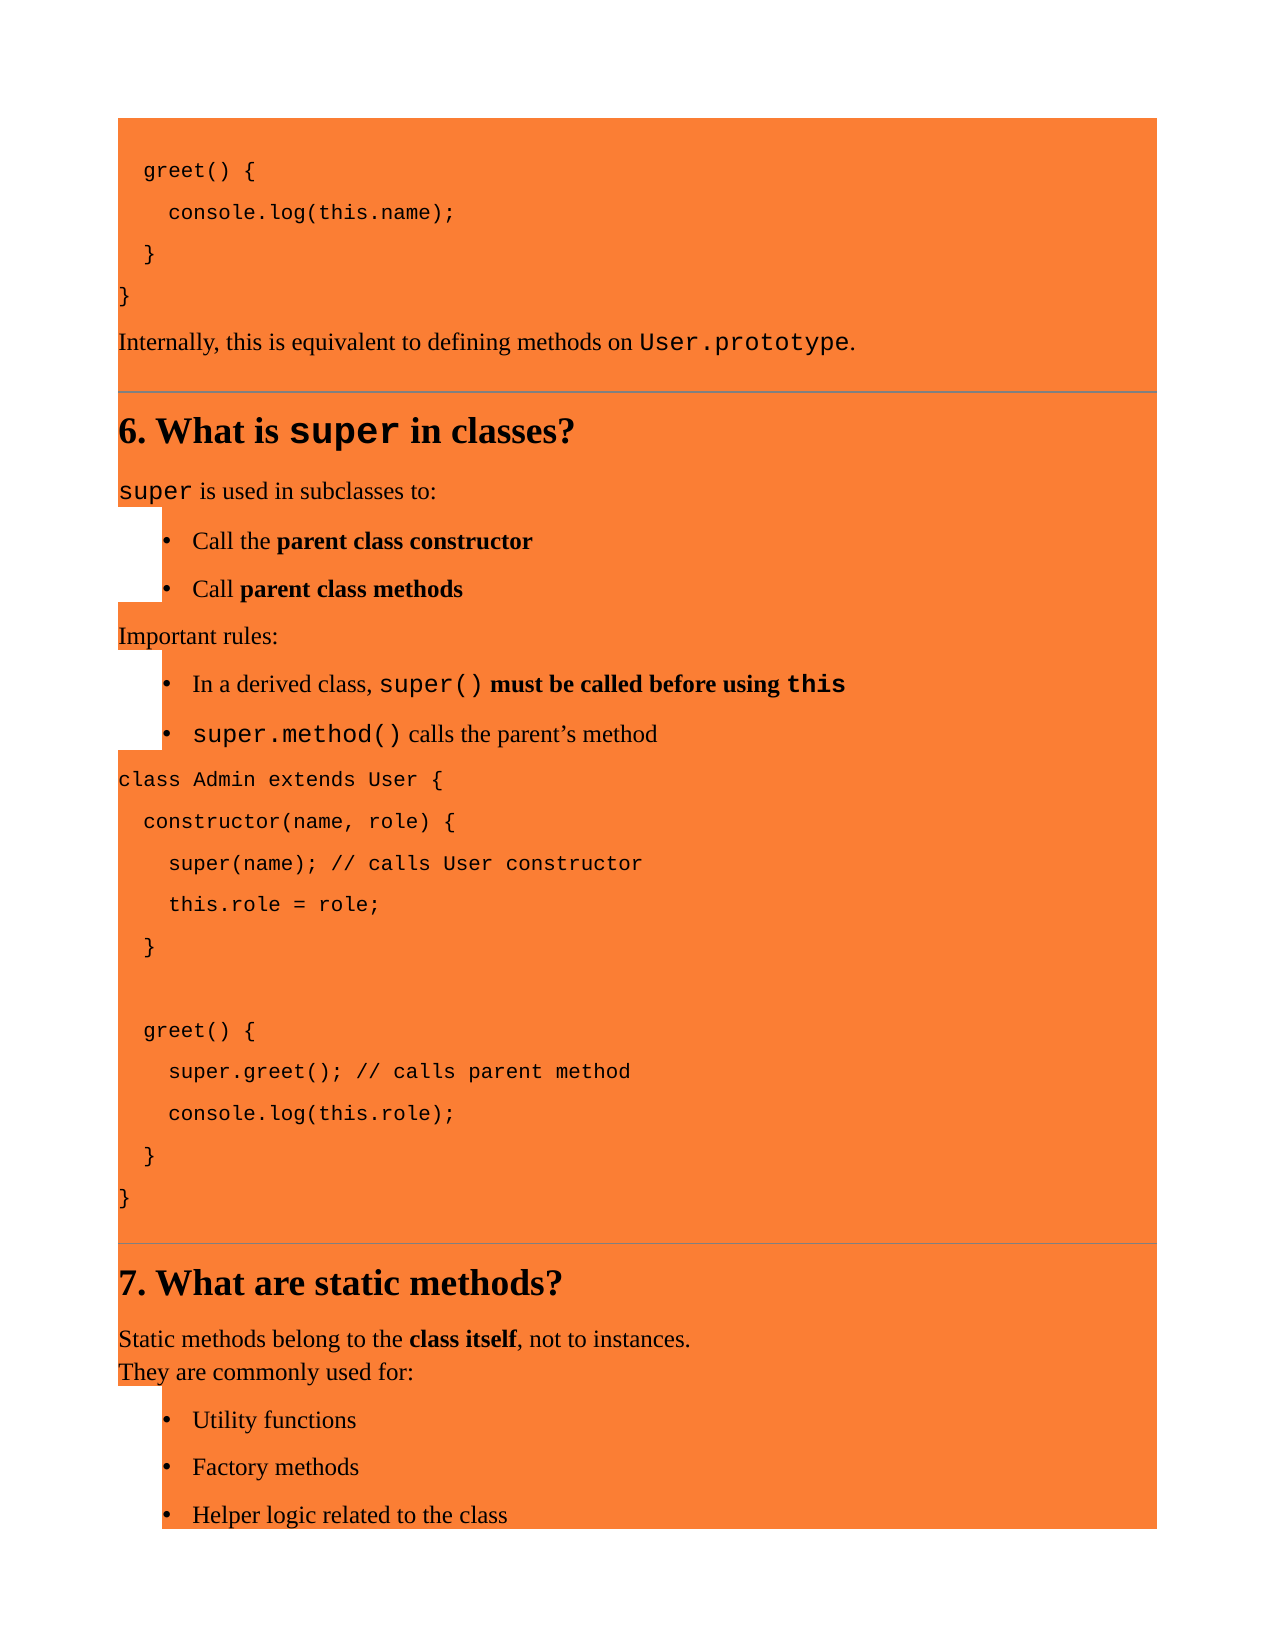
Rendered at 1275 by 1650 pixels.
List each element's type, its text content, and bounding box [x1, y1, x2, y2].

text super.greet(); // calls parent method [118, 1061, 1157, 1085]
list Helper logic related to the class [162, 1500, 1157, 1529]
text console.log(this.role); [118, 1103, 1157, 1127]
text greet() { [118, 1019, 1157, 1043]
text } [118, 1145, 1157, 1168]
list Call the parent class constructor [162, 526, 1157, 555]
text greet() { [118, 160, 1157, 183]
text super(name); // calls User constructor [118, 852, 1157, 876]
text constructor(name, role) { [118, 811, 1157, 834]
text super is used in subclasses to: [118, 476, 1157, 507]
text class Admin extends User { [118, 769, 1157, 793]
list Utility functions [162, 1405, 1157, 1433]
subtitle 7. What are static methods? [118, 1260, 1157, 1303]
list super.method() calls the parent’s method [162, 719, 1157, 750]
text } [118, 285, 1157, 309]
text } [118, 243, 1157, 267]
list Call parent class methods [162, 574, 1157, 602]
list In a derived class, super() must be called before using this [162, 669, 1157, 700]
text Static methods belong to the class itself, not to instances. They are commonly used for: [118, 1324, 1157, 1386]
list Factory methods [162, 1452, 1157, 1481]
text Internally, this is equivalent to defining methods on User.prototype. [118, 327, 1157, 358]
text console.log(this.name); [118, 202, 1157, 225]
text Important rules: [118, 621, 1157, 650]
text } [118, 1187, 1157, 1210]
text this.role = role; [118, 894, 1157, 918]
text } [118, 936, 1157, 960]
subtitle 6. What is super in classes? [118, 408, 1157, 455]
